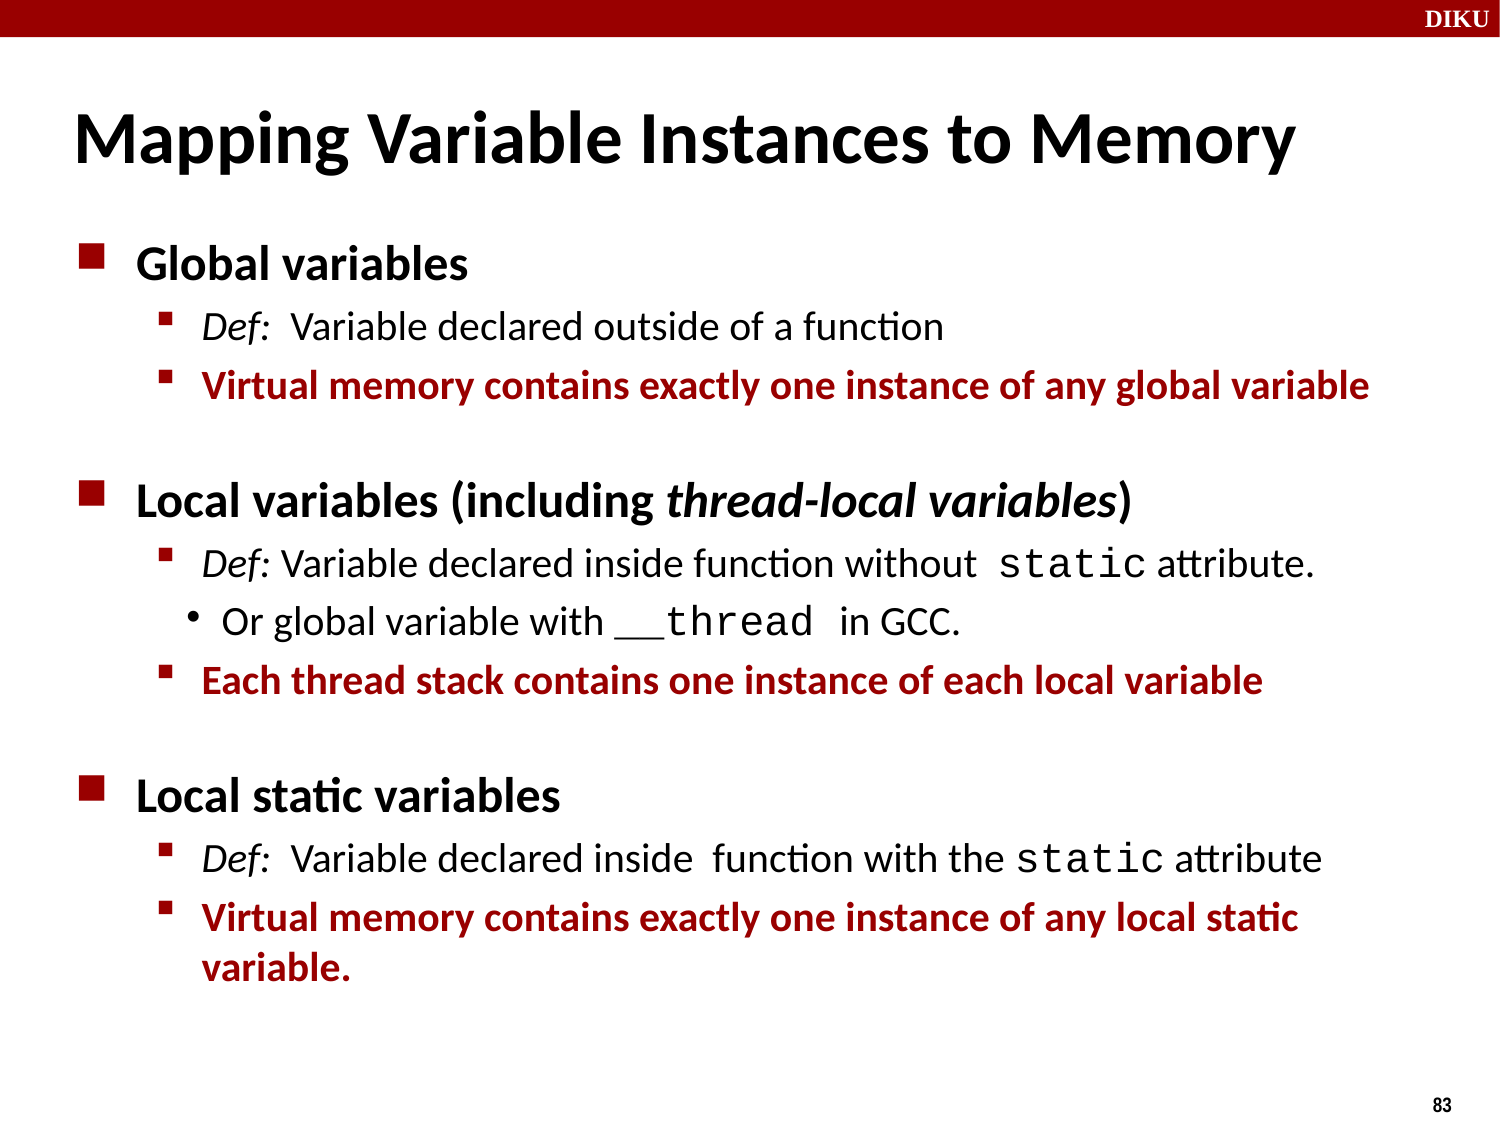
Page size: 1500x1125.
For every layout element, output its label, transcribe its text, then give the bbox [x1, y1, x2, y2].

text_box Global variables Def: Variable declared outside of a function Virtual memory contains exactly one instance of any global variable Local variables (including thread-local variables) Def: Variable declared inside function without static attribute. Or global variable with __thread in GCC. Each thread stack contains one instance of each local variable Local static variables Def: Variable declared inside function with the static attribute Virtual memory contains exactly one instance of any local static variable. [65, 223, 1450, 1039]
text_box Mapping Variable Instances to Memory [58, 71, 1450, 197]
